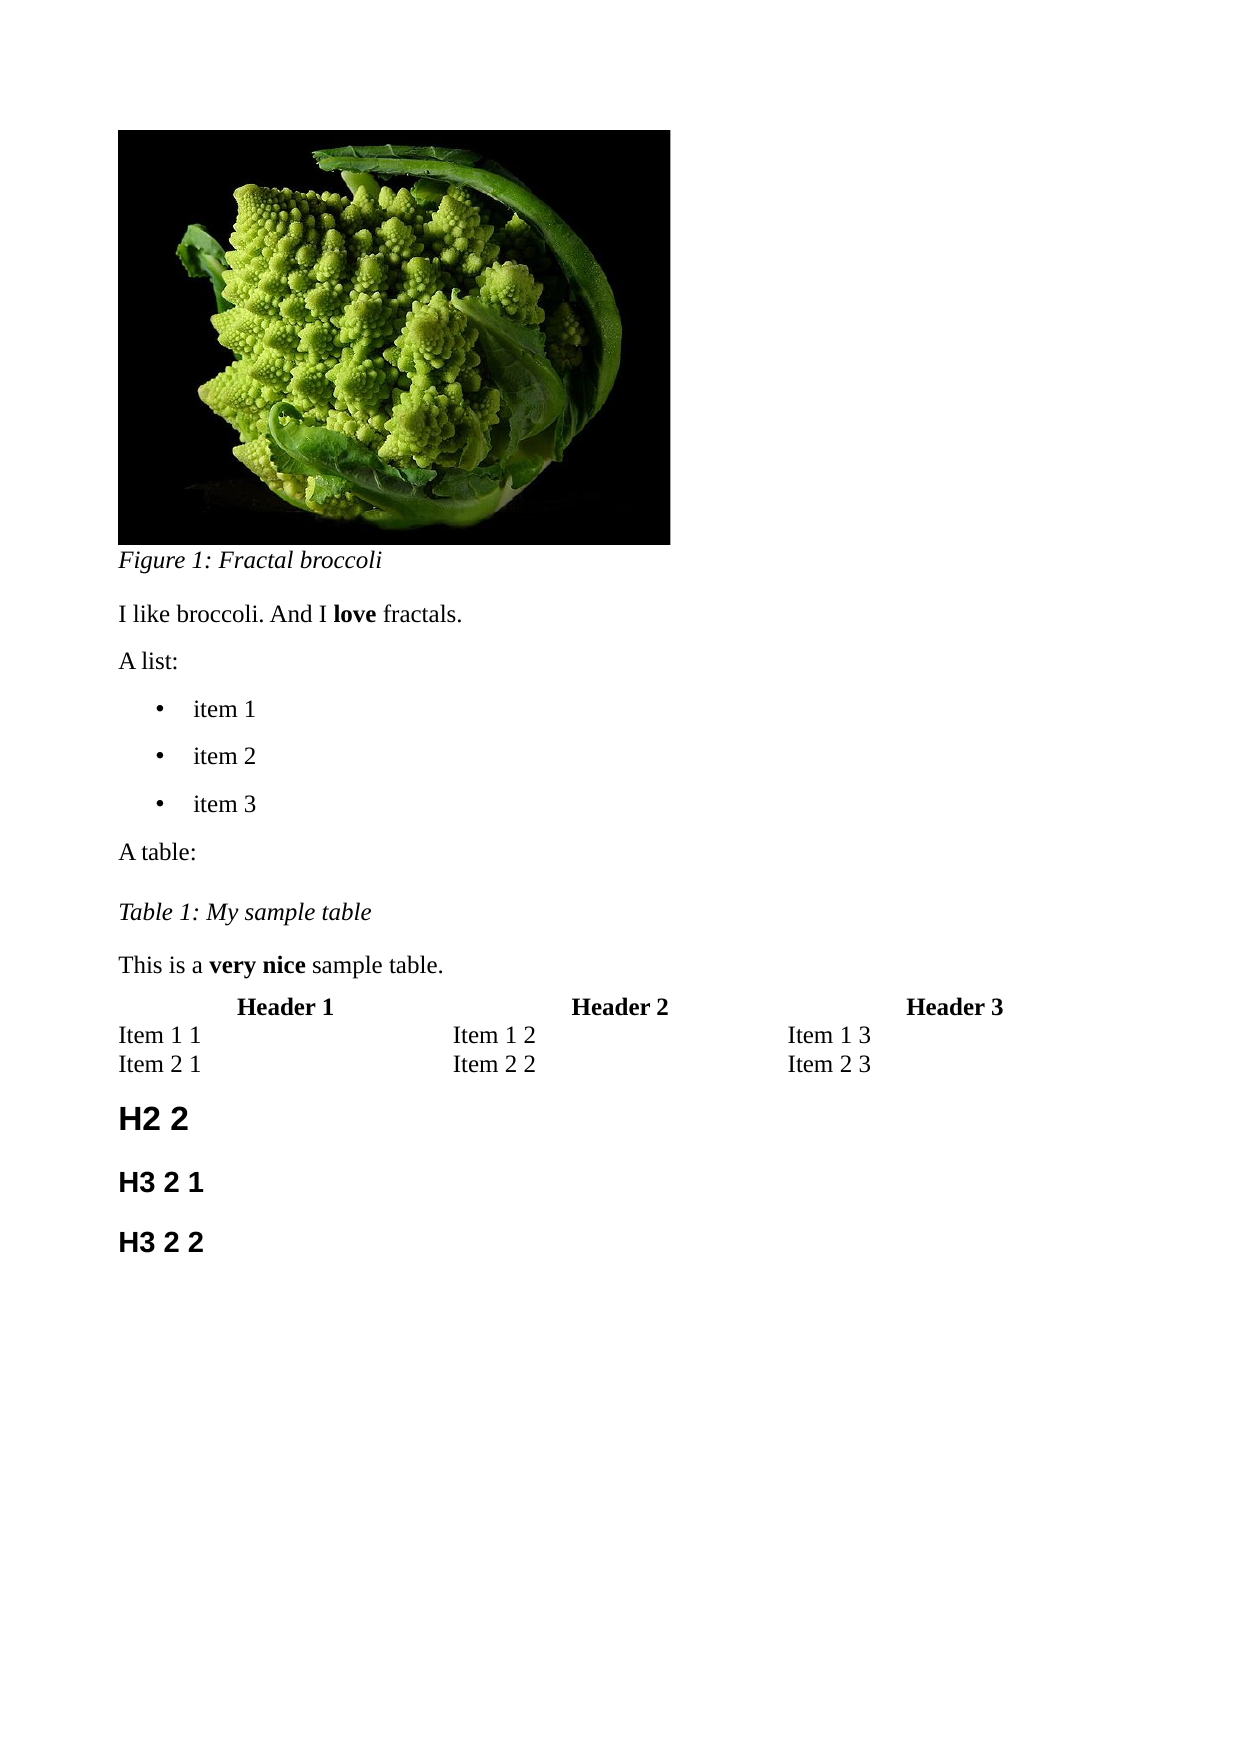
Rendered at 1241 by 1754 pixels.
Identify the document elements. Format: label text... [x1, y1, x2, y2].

subtitle H2 2 [118, 1099, 1122, 1137]
table_cell Item 1 2 [453, 1021, 787, 1049]
table_cell Item 2 1 [118, 1049, 453, 1078]
text A table: [118, 837, 1122, 865]
list item 2 [156, 741, 1122, 770]
picture [118, 130, 671, 545]
subtitle H3 2 2 [118, 1225, 1122, 1259]
text I like broccoli. And I love fractals. [118, 599, 671, 627]
table_cell Item 1 1 [118, 1021, 453, 1049]
text A list: [118, 646, 1122, 675]
text Figure 1: Fractal broccoli [118, 545, 671, 574]
table_cell Item 1 3 [788, 1021, 1122, 1049]
table_cell Item 2 2 [453, 1049, 787, 1078]
list item 3 [156, 789, 1122, 818]
subtitle H3 2 1 [118, 1164, 1122, 1198]
table_header Header 1 [118, 992, 453, 1021]
text Table 1: My sample table [118, 897, 1122, 926]
text This is a very nice sample table. [118, 951, 1122, 979]
table_header Header 3 [788, 992, 1122, 1021]
list item 1 [156, 694, 1122, 723]
table_header Header 2 [453, 992, 787, 1021]
table_cell Item 2 3 [788, 1049, 1122, 1078]
